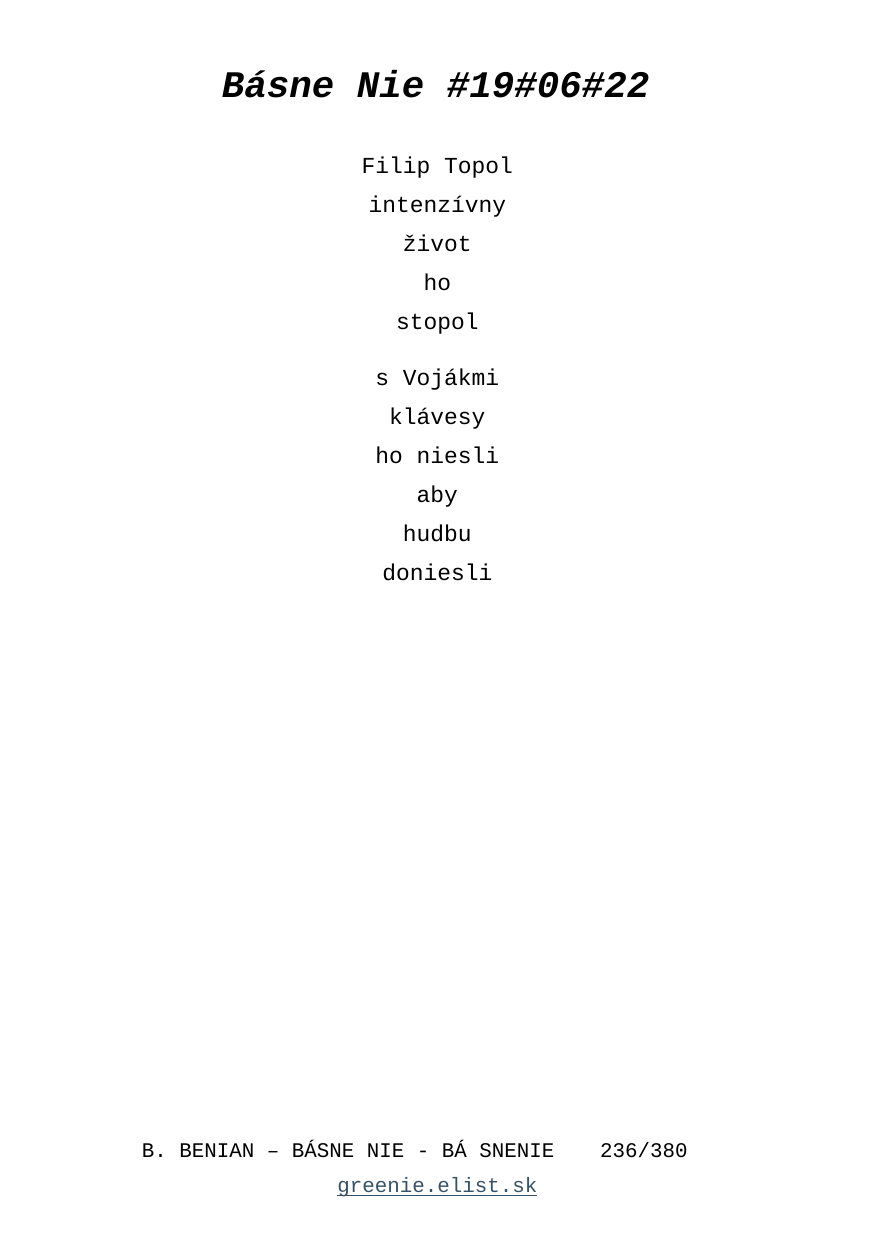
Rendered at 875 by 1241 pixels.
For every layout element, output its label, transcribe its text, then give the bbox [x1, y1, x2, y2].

text s Vojákmi klávesy ho niesli aby hudbu doniesli [41, 367, 833, 587]
text Filip Topol intenzívny život ho stopol [41, 155, 833, 336]
subtitle Básne Nie #19#06#22 [41, 66, 833, 109]
